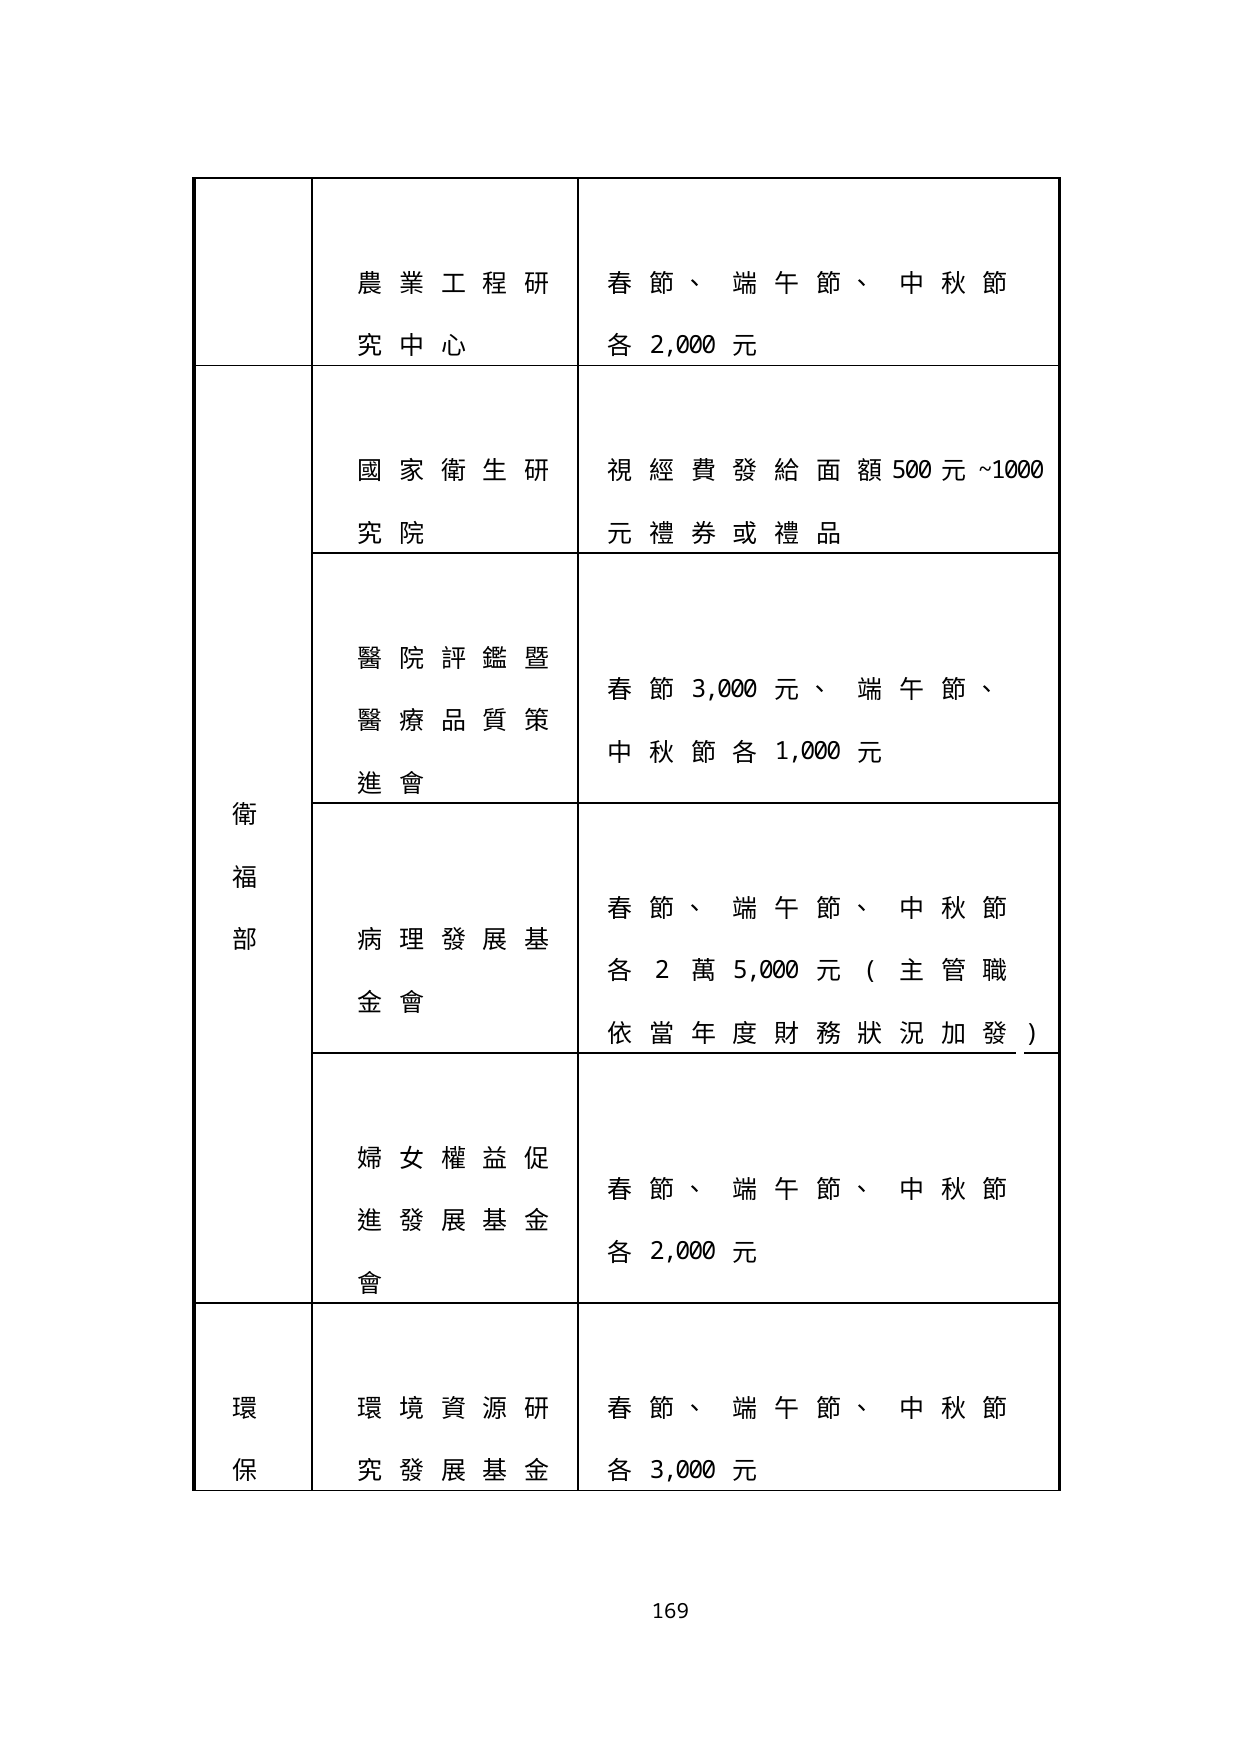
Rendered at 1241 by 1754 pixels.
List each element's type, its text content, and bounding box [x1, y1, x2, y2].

table_cell 衛福部 [196, 366, 311, 1302]
table_cell 病理發展基金會 [313, 804, 577, 1052]
table_cell 環保 [196, 1304, 311, 1490]
table_cell 視經費發給面額500元~1000元禮券或禮品 [579, 366, 1058, 552]
table_cell 環境資源研究發展基金 [313, 1304, 577, 1490]
table_cell 春節3,000元、端午節、中秋節各1,000元 [579, 554, 1058, 802]
table_cell 春節、端午節、中秋節各2,000元 [579, 179, 1058, 365]
table_cell [196, 179, 311, 365]
table_cell 國家衛生研究院 [313, 366, 577, 552]
table_cell 醫院評鑑暨醫療品質策進會 [313, 554, 577, 802]
table_cell 春節、端午節、中秋節各2,000元 [579, 1054, 1058, 1302]
table_cell 婦女權益促進發展基金會 [313, 1054, 577, 1302]
table_cell 春節、端午節、中秋節各3,000元 [579, 1304, 1058, 1490]
table_cell 農業工程研究中心 [313, 179, 577, 365]
table_cell 春節、端午節、中秋節各2萬5,000元(主管職依當年度財務狀況加發) [579, 804, 1058, 1052]
